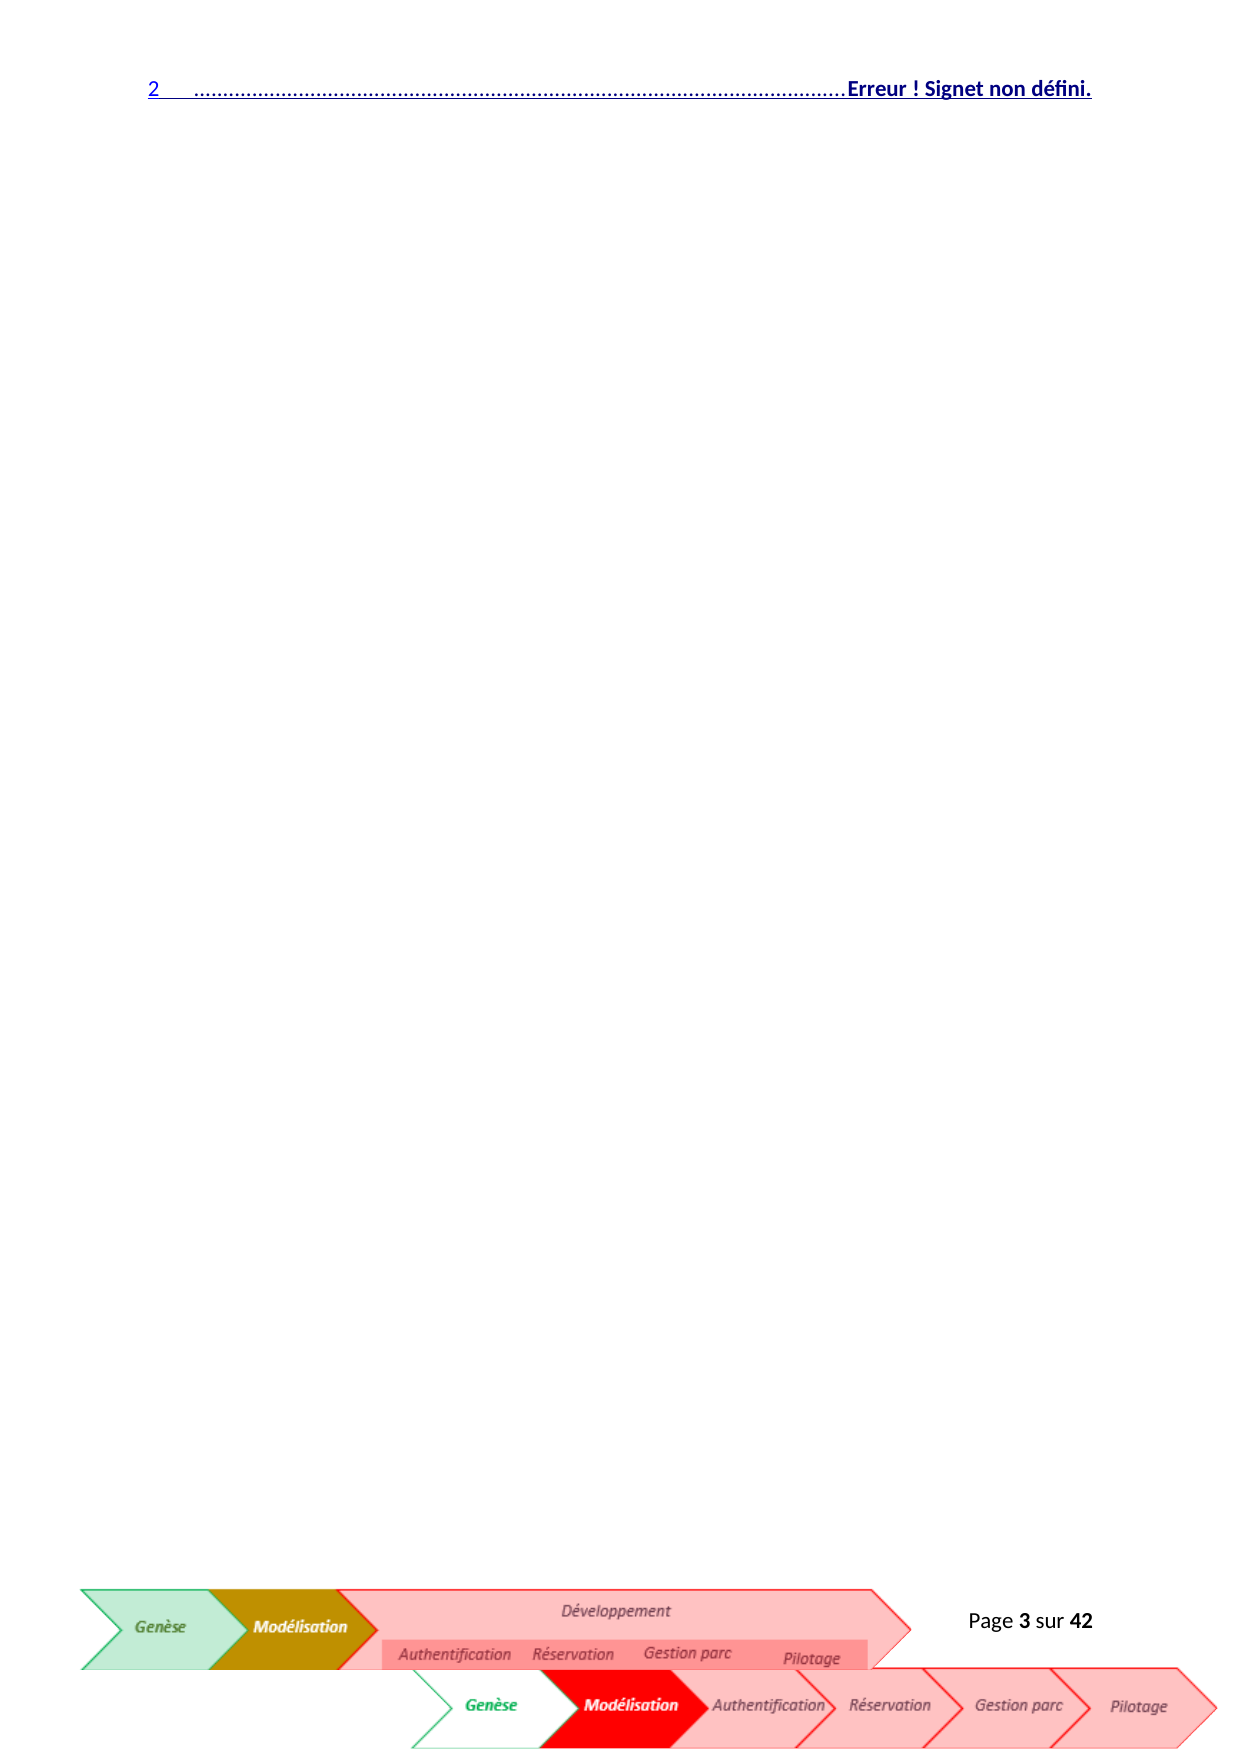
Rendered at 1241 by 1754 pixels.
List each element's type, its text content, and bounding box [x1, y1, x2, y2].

text 2 Erreur ! Signet non défini. [148, 74, 1093, 102]
